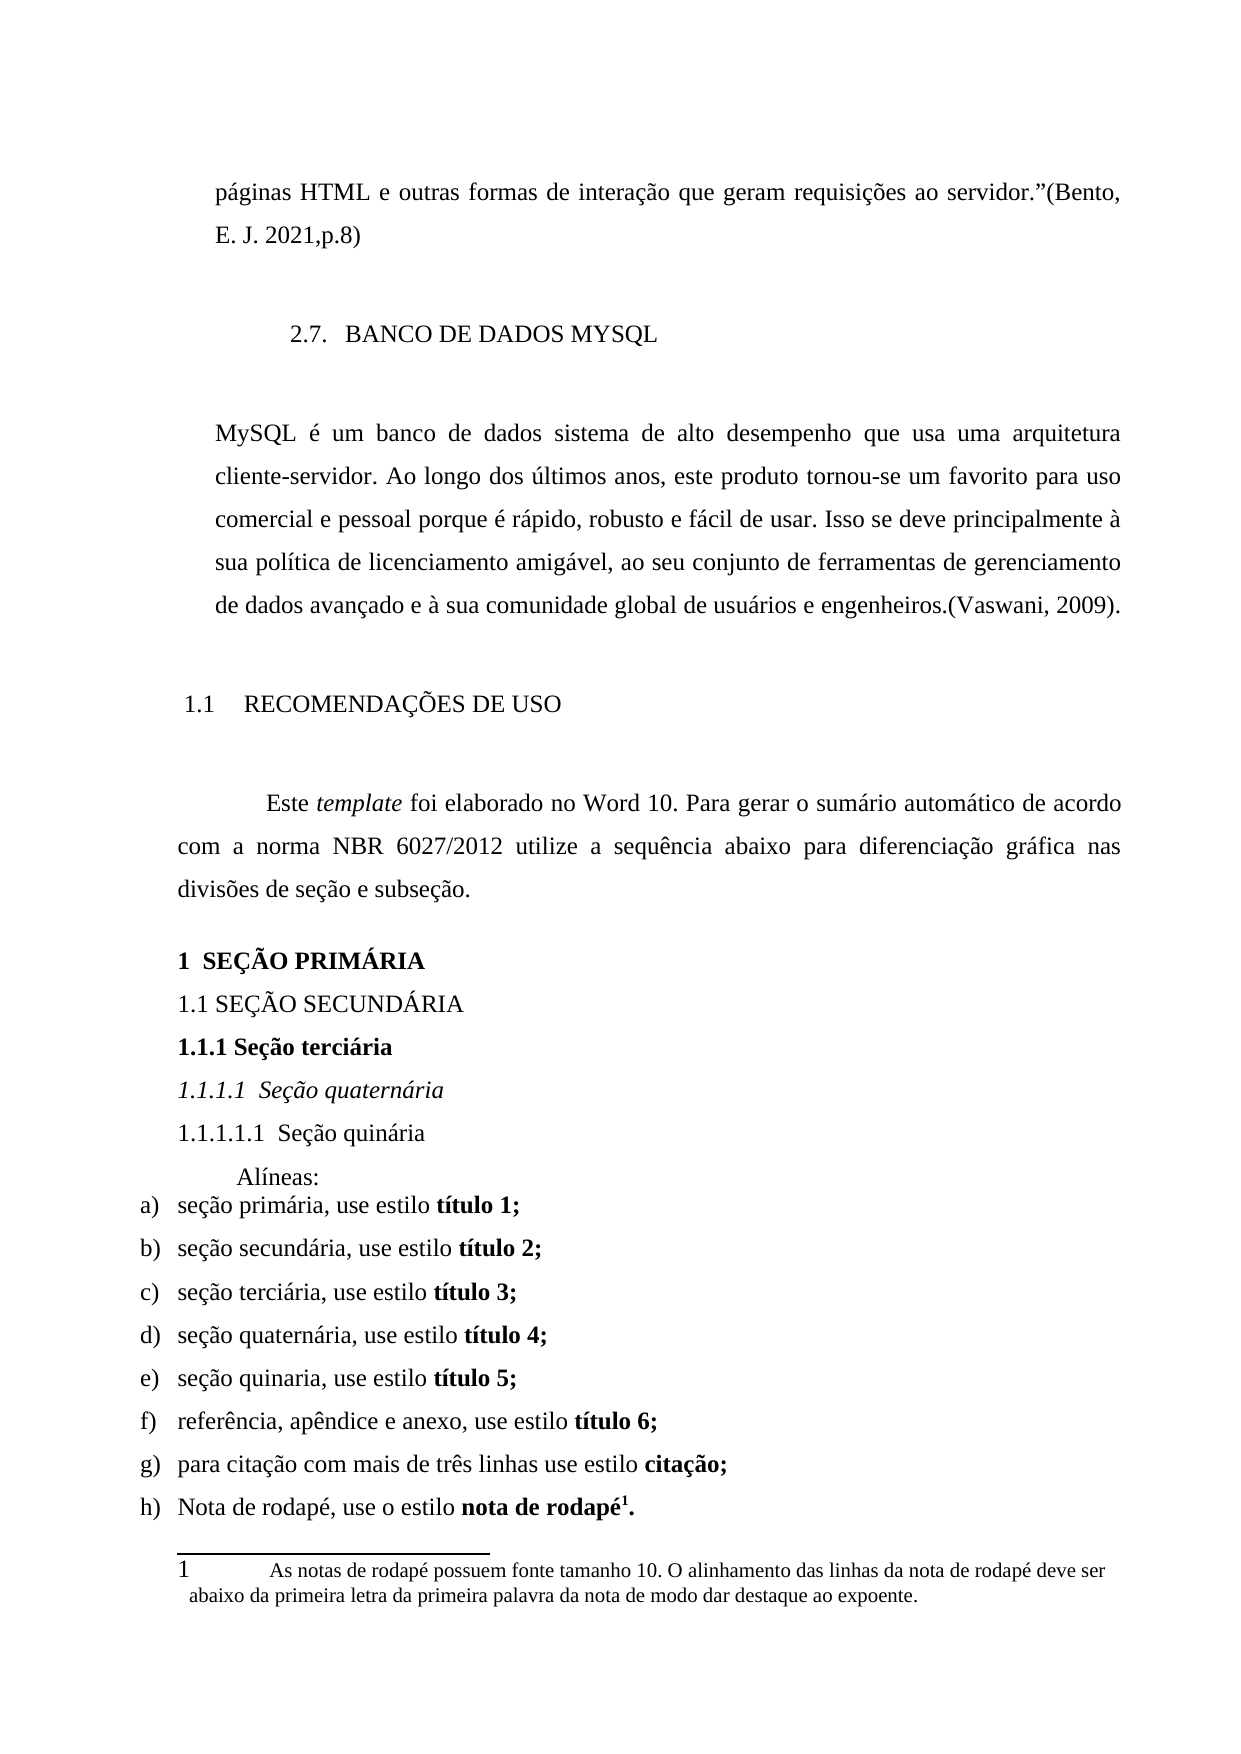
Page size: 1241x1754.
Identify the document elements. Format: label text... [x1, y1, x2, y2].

list para citação com mais de três linhas use estilo citação; [140, 1449, 1122, 1478]
text 1.1.1 Seção terciária [177, 1032, 1122, 1061]
list seção quinaria, use estilo título 5; [140, 1363, 1122, 1392]
list RECOMENDAÇÕES DE USO [177, 689, 1122, 718]
list seção secundária, use estilo título 2; [140, 1233, 1122, 1262]
text 1.1.1.1 Seção quaternária [177, 1075, 1122, 1104]
list As notas de rodapé possuem fonte tamanho 10. O alinhamento das linhas da nota de rodapé deve ser abaixo da primeira letra da primeira palavra da nota de modo dar destaque ao expoente. [177, 1554, 1122, 1607]
list seção primária, use estilo título 1; [140, 1190, 1122, 1219]
text páginas HTML e outras formas de interação que geram requisições ao servidor.”(Bento, E. J. 2021,p.8) [215, 177, 1122, 249]
text 1 SEÇÃO PRIMÁRIA [177, 946, 1122, 975]
list seção quaternária, use estilo título 4; [140, 1320, 1122, 1348]
text Este template foi elaborado no Word 10. Para gerar o sumário automático de acordo com a norma NBR 6027/2012 utilize a sequência abaixo para diferenciação gráfica nas divisões de seção e subseção. [177, 788, 1122, 903]
list referência, apêndice e anexo, use estilo título 6; [140, 1406, 1122, 1435]
text 1.1 SEÇÃO SECUNDÁRIA [177, 989, 1122, 1018]
text Alíneas: [207, 1162, 1122, 1190]
list seção terciária, use estilo título 3; [140, 1277, 1122, 1305]
list Banco de dados MySQL [290, 319, 1122, 348]
text MySQL é um banco de dados sistema de alto desempenho que usa uma arquitetura cliente-servidor. Ao longo dos últimos anos, este produto tornou-se um favorito para uso comercial e pessoal porque é rápido, robusto e fácil de usar. Isso se deve principalmente à sua política de licenciamento amigável, ao seu conjunto de ferramentas de gerenciamento de dados avançado e à sua comunidade global de usuários e engenheiros.(Vaswani, 2009). [215, 418, 1122, 662]
list Nota de rodapé, use o estilo nota de rodapé. [140, 1492, 1122, 1521]
text 1.1.1.1.1 Seção quinária [177, 1118, 1122, 1147]
